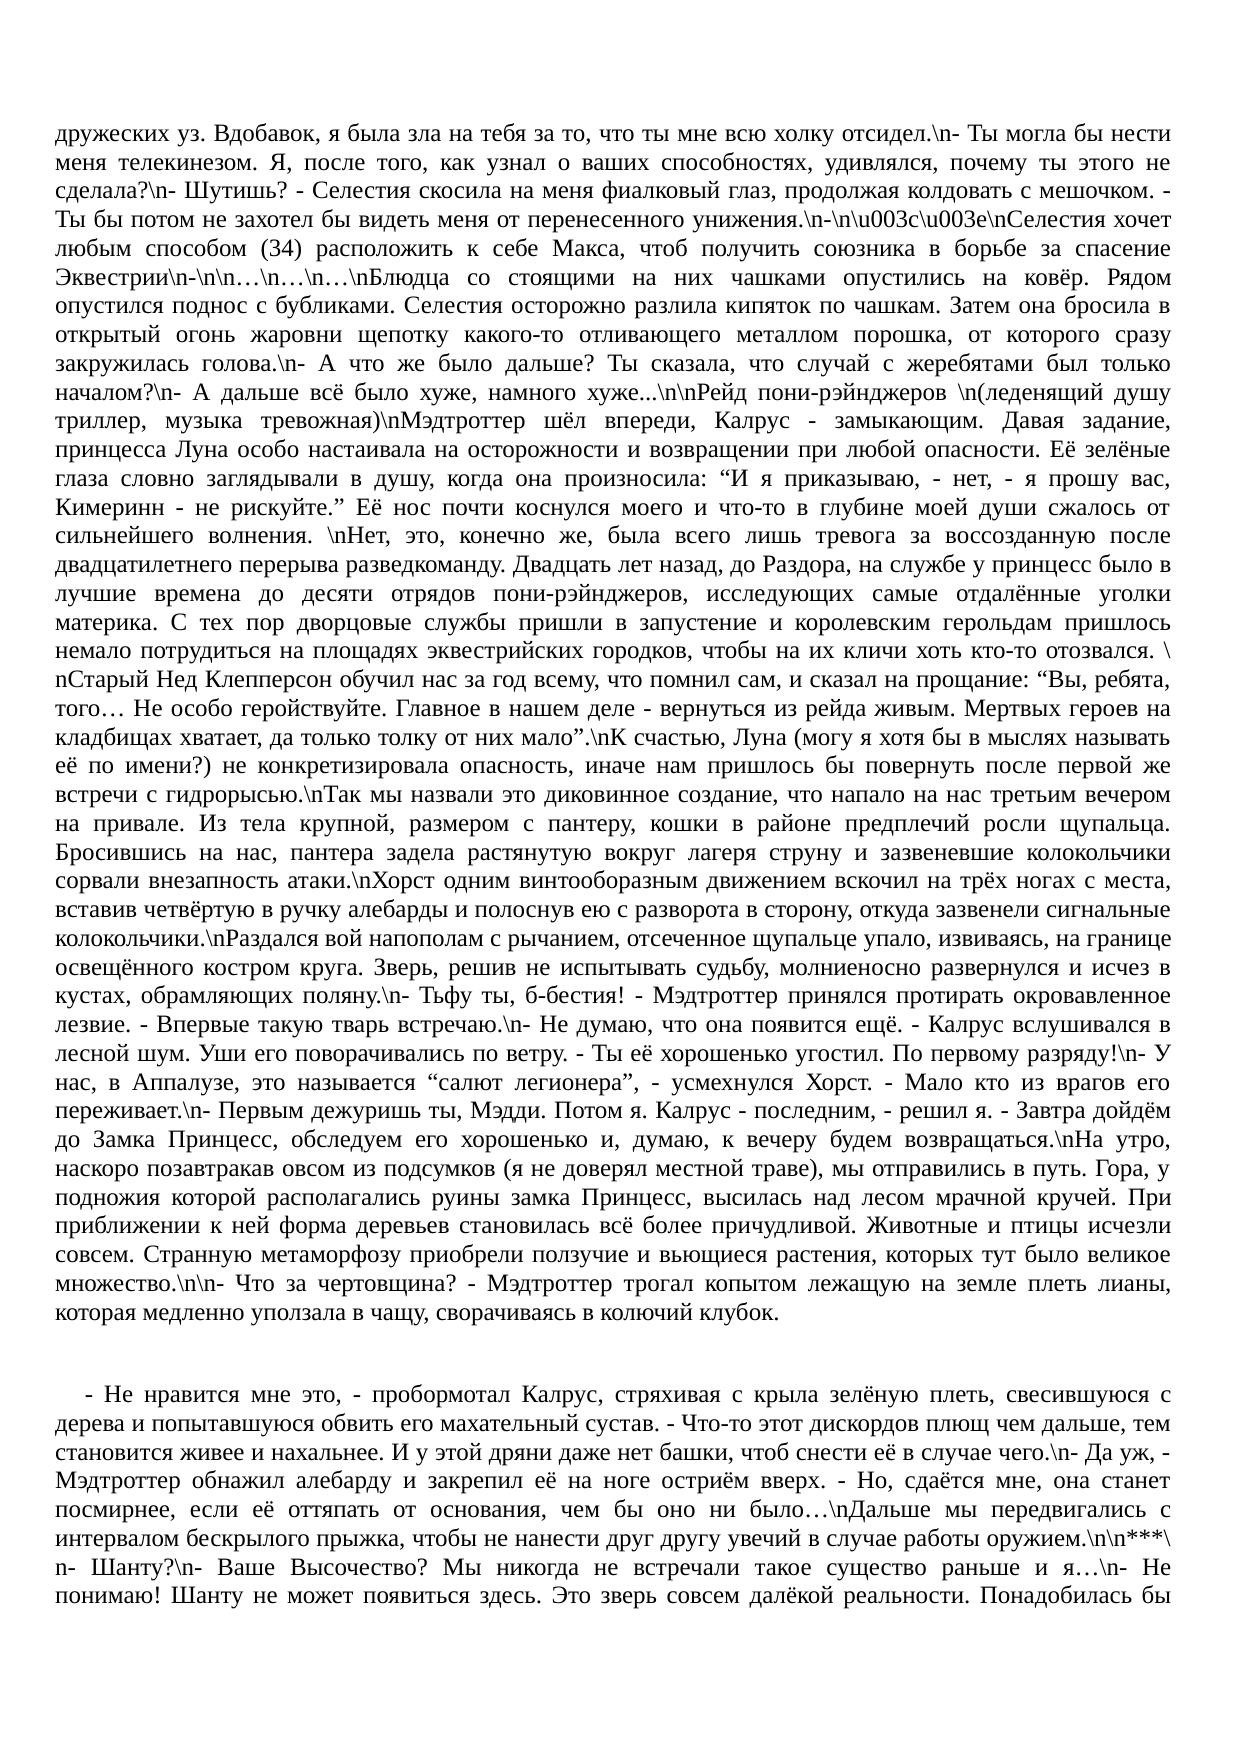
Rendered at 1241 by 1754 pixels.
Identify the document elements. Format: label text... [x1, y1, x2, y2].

text дружеских уз. Вдобавок, я была зла на тебя за то, что ты мне всю холку отсидел.\n- Ты могла бы нести меня телекинезом. Я, после того, как узнал о ваших способностях, удивлялся, почему ты этого не сделала?\n- Шутишь? - Селестия скосила на меня фиалковый глаз, продолжая колдовать с мешочком. - Ты бы потом не захотел бы видеть меня от перенесенного унижения.\n-\n\u003c\u003e\nСелестия хочет любым способом (34) расположить к себе Макса, чтоб получить союзника в борьбе за спасение Эквестрии\n-\n\n…\n…\n…\nБлюдца со стоящими на них чашками опустились на ковёр. Рядом опустился поднос с бубликами. Селестия осторожно разлила кипяток по чашкам. Затем она бросила в открытый огонь жаровни щепотку какого-то отливающего металлом порошка, от которого сразу закружилась голова.\n- А что же было дальше? Ты сказала, что случай с жеребятами был только началом?\n- А дальше всё было хуже, намного хуже...\n\nРейд пони-рэйнджеров \n(леденящий душу триллер, музыка тревожная)\nМэдтроттер шёл впереди, Калрус - замыкающим. Давая задание, принцесса Луна особо настаивала на осторожности и возвращении при любой опасности. Её зелёные глаза словно заглядывали в душу, когда она произносила: “И я приказываю, - нет, - я прошу вас, Кимеринн - не рискуйте.” Её нос почти коснулся моего и что-то в глубине моей души сжалось от сильнейшего волнения. \nНет, это, конечно же, была всего лишь тревога за воссозданную после двадцатилетнего перерыва разведкоманду. Двадцать лет назад, до Раздора, на службе у принцесс было в лучшие времена до десяти отрядов пони-рэйнджеров, исследующих самые отдалённые уголки материка. С тех пор дворцовые службы пришли в запустение и королевским герольдам пришлось немало потрудиться на площадях эквестрийских городков, чтобы на их кличи хоть кто-то отозвался. \nСтарый Нед Клепперсон обучил нас за год всему, что помнил сам, и сказал на прощание: “Вы, ребята, того… Не особо геройствуйте. Главное в нашем деле - вернуться из рейда живым. Мертвых героев на кладбищах хватает, да только толку от них мало”.\nК счастью, Луна (могу я хотя бы в мыслях называть её по имени?) не конкретизировала опасность, иначе нам пришлось бы повернуть после первой же встречи с гидрорысью.\nТак мы назвали это диковинное создание, что напало на нас третьим вечером на привале. Из тела крупной, размером с пантеру, кошки в районе предплечий росли щупальца. Бросившись на нас, пантера задела растянутую вокруг лагеря струну и зазвеневшие колокольчики сорвали внезапность атаки.\nХорст одним винтооборазным движением вскочил на трёх ногах с места, вставив четвёртую в ручку алебарды и полоснув ею с разворота в сторону, откуда зазвенели сигнальные колокольчики.\nРаздался вой напополам с рычанием, отсеченное щупальце упало, извиваясь, на границе освещённого костром круга. Зверь, решив не испытывать судьбу, молниеносно развернулся и исчез в кустах, обрамляющих поляну.\n- Тьфу ты, б-бестия! - Мэдтроттер принялся протирать окровавленное лезвие. - Впервые такую тварь встречаю.\n- Не думаю, что она появится ещё. - Калрус вслушивался в лесной шум. Уши его поворачивались по ветру. - Ты её хорошенько угостил. По первому разряду!\n- У нас, в Аппалузе, это называется “салют легионера”, - усмехнулся Хорст. - Мало кто из врагов его переживает.\n- Первым дежуришь ты, Мэдди. Потом я. Калрус - последним, - решил я. - Завтра дойдём до Замка Принцесс, обследуем его хорошенько и, думаю, к вечеру будем возвращаться.\nНа утро, наскоро позавтракав овсом из подсумков (я не доверял местной траве), мы отправились в путь. Гора, у подножия которой располагались руины замка Принцесс, высилась над лесом мрачной кручей. При приближении к ней форма деревьев становилась всё более причудливой. Животные и птицы исчезли совсем. Странную метаморфозу приобрели ползучие и вьющиеся растения, которых тут было великое множество.\n\n- Что за чертовщина? - Мэдтроттер трогал копытом лежащую на земле плеть лианы, которая медленно уползала в чащу, сворачиваясь в колючий клубок. [55, 118, 1172, 1326]
text - Не нравится мне это, - пробормотал Калрус, стряхивая с крыла зелёную плеть, свесившуюся с дерева и попытавшуюся обвить его махательный сустав. - Что-то этот дискордов плющ чем дальше, тем становится живее и нахальнее. И у этой дряни даже нет башки, чтоб снести её в случае чего.\n- Да уж, - Мэдтроттер обнажил алебарду и закрепил её на ноге остриём вверх. - Но, сдаётся мне, она станет посмирнее, если её оттяпать от основания, чем бы оно ни было…\nДальше мы передвигались с интервалом бескрылого прыжка, чтобы не нанести друг другу увечий в случае работы оружием.\n\n***\n- Шанту?\n- Ваше Высочество? Мы никогда не встречали такое существо раньше и я…\n- Не понимаю! Шанту не может появиться здесь. Это зверь совсем далёкой реальности. Понадобилась бы [55, 1379, 1172, 1609]
